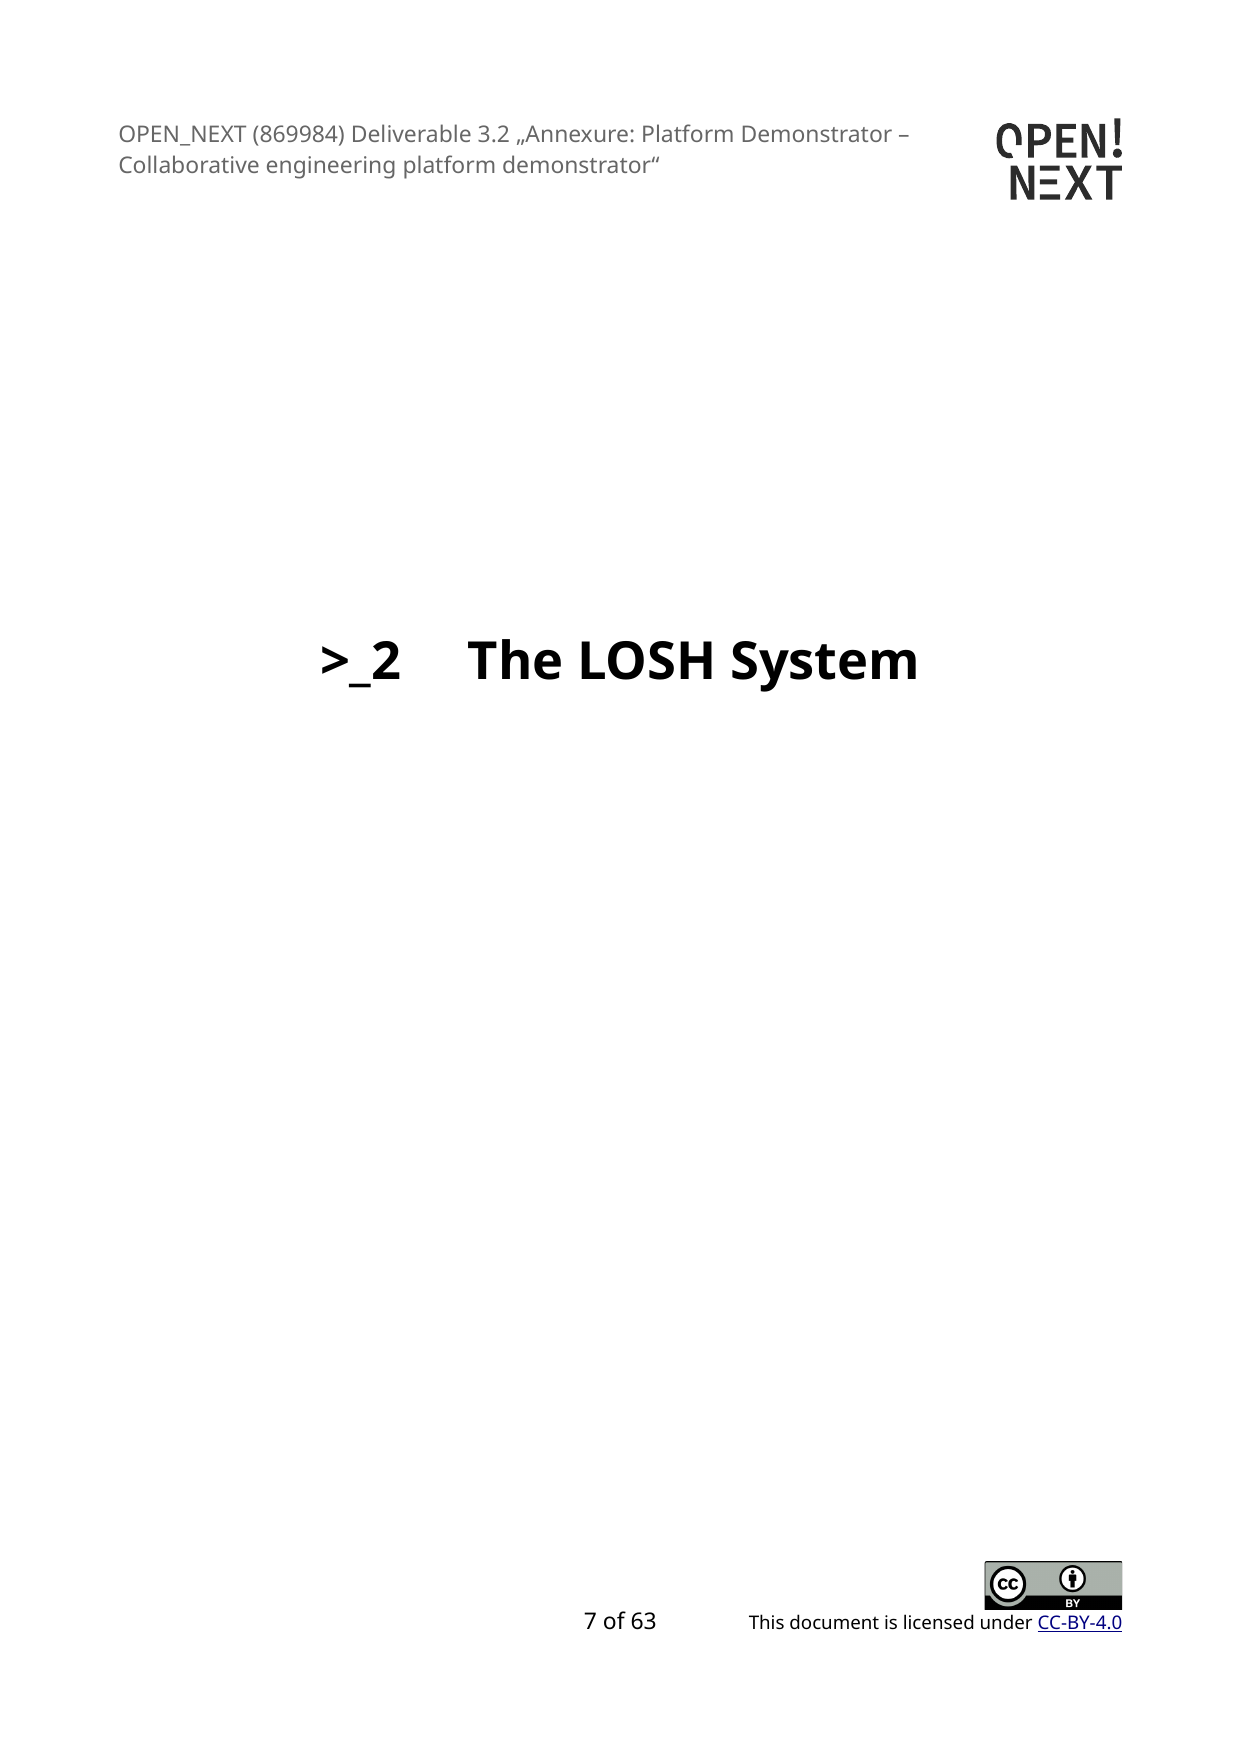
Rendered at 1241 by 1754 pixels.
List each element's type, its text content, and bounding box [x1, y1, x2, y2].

subtitle The LOSH System [118, 623, 1122, 695]
picture [984, 1561, 1123, 1610]
